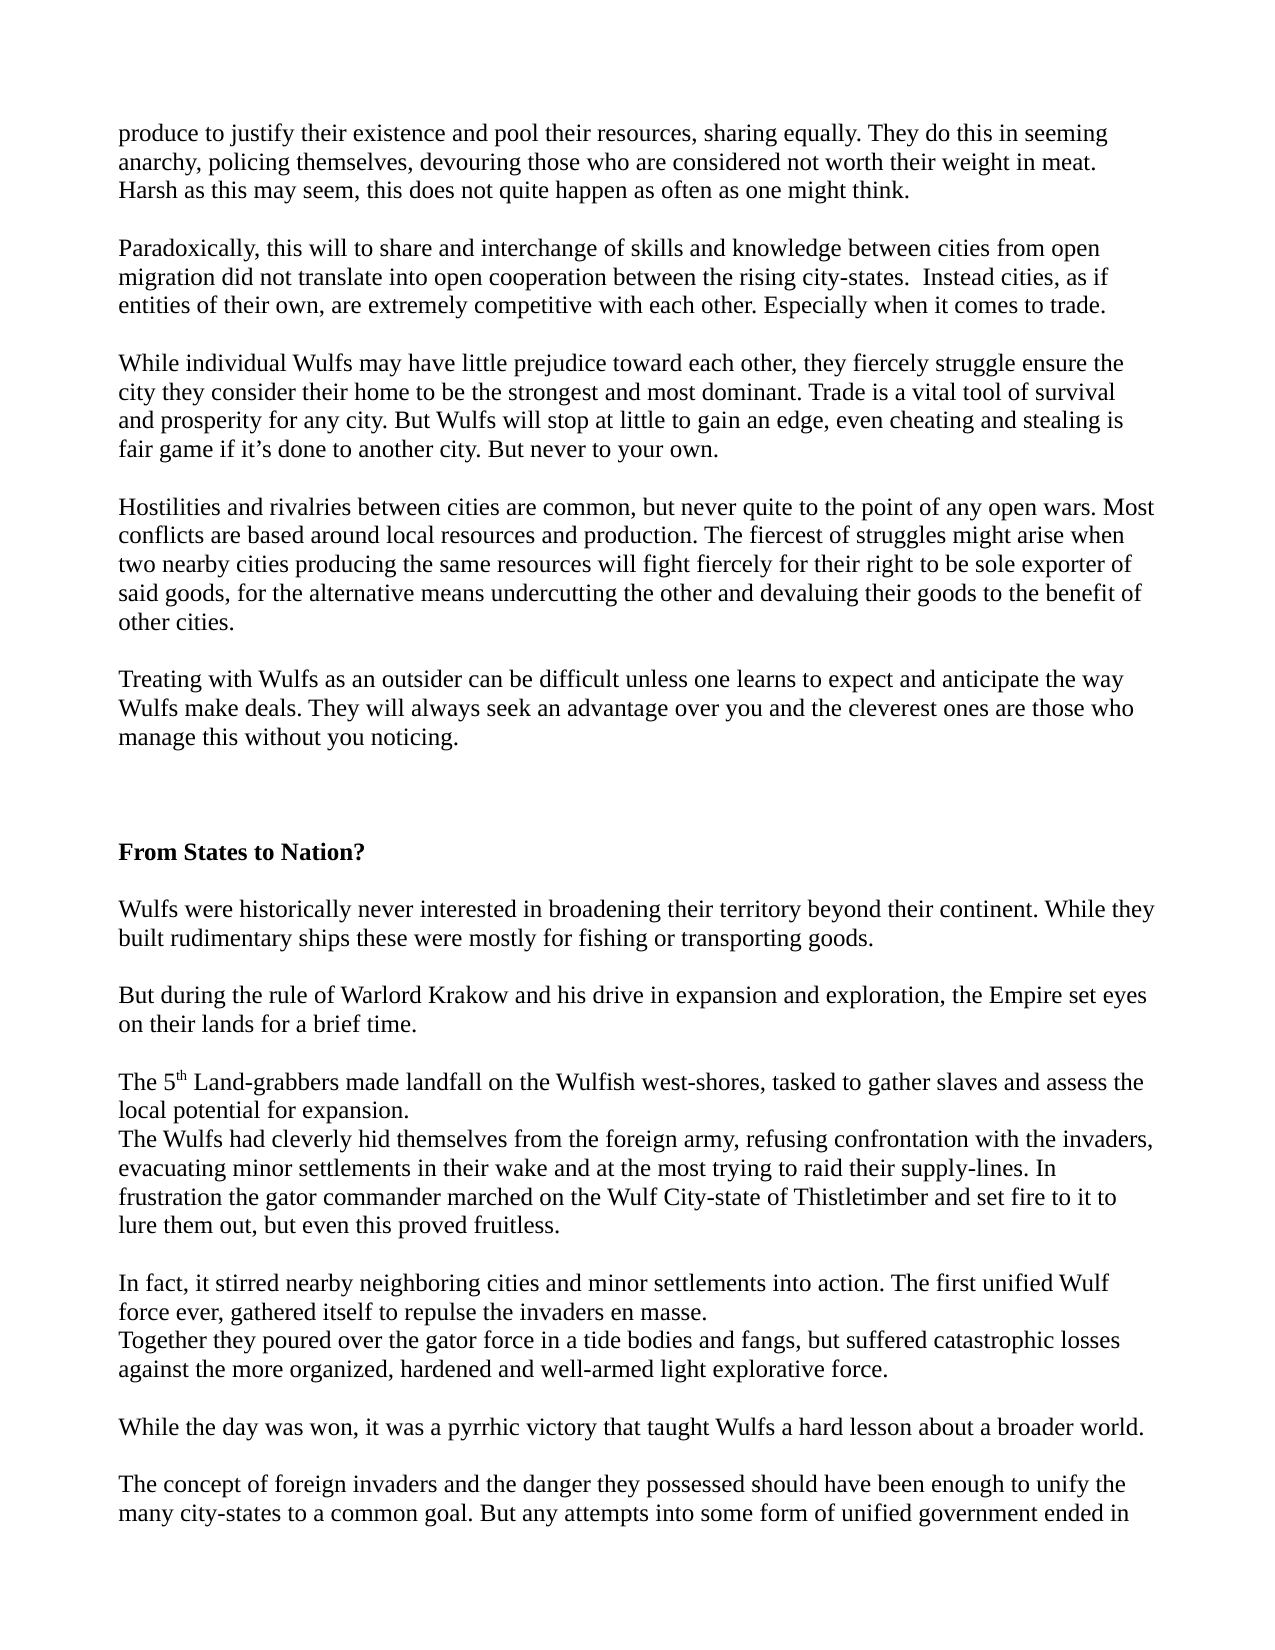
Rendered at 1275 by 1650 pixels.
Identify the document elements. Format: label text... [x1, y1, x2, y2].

text The 5th Land-grabbers made landfall on the Wulfish west-shores, tasked to gather slaves and assess the local potential for expansion. [118, 1067, 1157, 1124]
text Together they poured over the gator force in a tide bodies and fangs, but suffered catastrophic losses against the more organized, hardened and well-armed light explorative force. [118, 1326, 1157, 1383]
text While individual Wulfs may have little prejudice toward each other, they fiercely struggle ensure the city they consider their home to be the strongest and most dominant. Trade is a vital tool of survival and prosperity for any city. But Wulfs will stop at little to gain an edge, even cheating and stealing is fair game if it’s done to another city. But never to your own. [118, 348, 1157, 463]
text But during the rule of Warlord Krakow and his drive in expansion and exploration, the Empire set eyes on their lands for a brief time. [118, 981, 1157, 1038]
text Treating with Wulfs as an outsider can be difficult unless one learns to expect and anticipate the way Wulfs make deals. They will always seek an advantage over you and the cleverest ones are those who manage this without you noticing. [118, 664, 1157, 751]
text produce to justify their existence and pool their resources, sharing equally. They do this in seeming anarchy, policing themselves, devouring those who are considered not worth their weight in meat. Harsh as this may seem, this does not quite happen as often as one might think. [118, 118, 1157, 204]
text While the day was won, it was a pyrrhic victory that taught Wulfs a hard lesson about a broader world. [118, 1412, 1157, 1441]
text Hostilities and rivalries between cities are common, but never quite to the point of any open wars. Most conflicts are based around local resources and production. The fiercest of struggles might arise when two nearby cities producing the same resources will fight fiercely for their right to be sole exporter of said goods, for the alternative means undercutting the other and devaluing their goods to the benefit of other cities. [118, 492, 1157, 636]
text Paradoxically, this will to share and interchange of skills and knowledge between cities from open migration did not translate into open cooperation between the rising city-states. Instead cities, as if entities of their own, are extremely competitive with each other. Especially when it comes to trade. [118, 233, 1157, 319]
text In fact, it stirred nearby neighboring cities and minor settlements into action. The first unified Wulf force ever, gathered itself to repulse the invaders en masse. [118, 1268, 1157, 1326]
text The Wulfs had cleverly hid themselves from the foreign army, refusing confrontation with the invaders, evacuating minor settlements in their wake and at the most trying to raid their supply-lines. In frustration the gator commander marched on the Wulf City-state of Thistletimber and set fire to it to lure them out, but even this proved fruitless. [118, 1124, 1157, 1239]
text Wulfs were historically never interested in broadening their territory beyond their continent. While they built rudimentary ships these were mostly for fishing or transporting goods. [118, 894, 1157, 952]
text From States to Nation? [118, 837, 1157, 866]
text The concept of foreign invaders and the danger they possessed should have been enough to unify the many city-states to a common goal. But any attempts into some form of unified government ended in [118, 1469, 1157, 1527]
